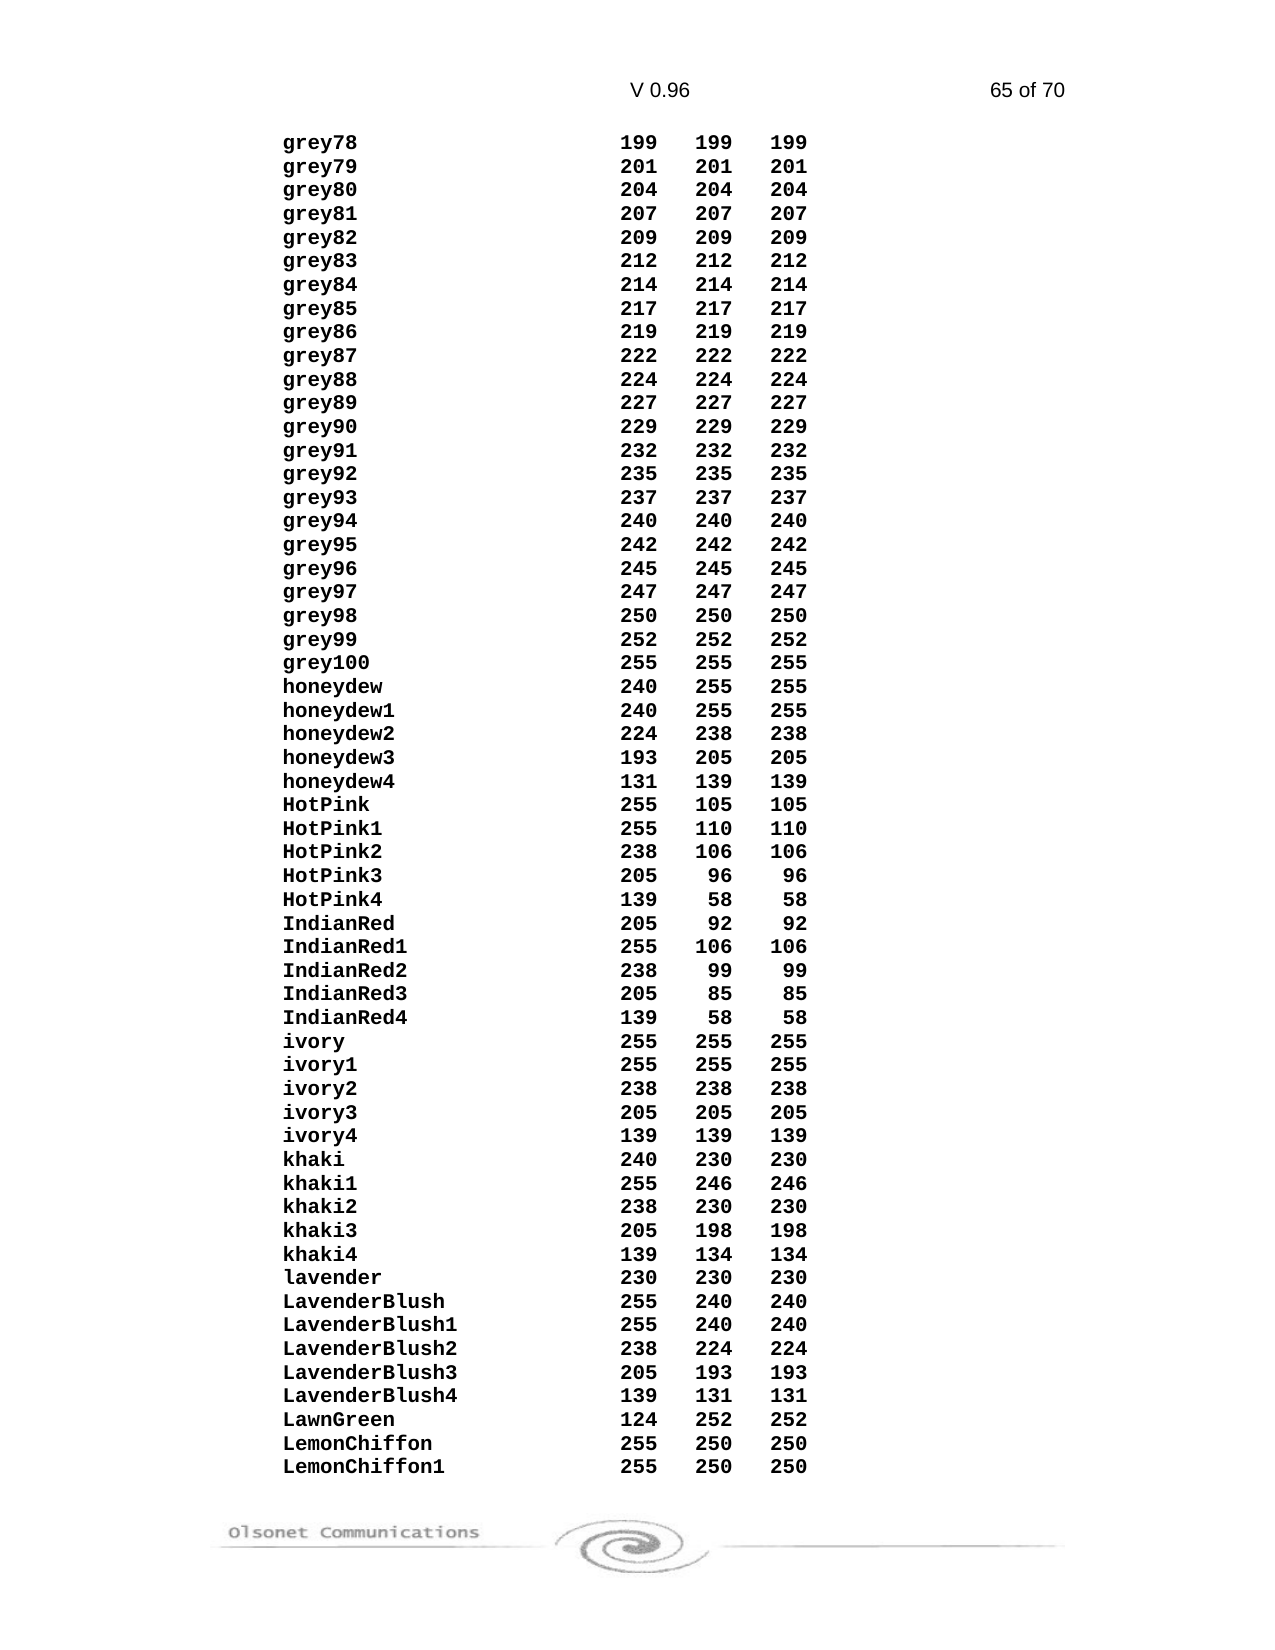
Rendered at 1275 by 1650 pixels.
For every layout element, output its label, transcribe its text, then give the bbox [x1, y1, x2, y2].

text grey83 212 212 212 [282, 250, 1065, 274]
text grey95 242 242 242 [282, 534, 1065, 558]
text LavenderBlush4 139 131 131 [282, 1385, 1065, 1409]
text ivory3 205 205 205 [282, 1102, 1065, 1125]
text ivory 255 255 255 [282, 1031, 1065, 1054]
text grey92 235 235 235 [282, 463, 1065, 487]
text grey86 219 219 219 [282, 321, 1065, 345]
text HotPink2 238 106 106 [282, 842, 1065, 865]
text HotPink1 255 110 110 [282, 818, 1065, 842]
text grey82 209 209 209 [282, 227, 1065, 250]
text HotPink 255 105 105 [282, 794, 1065, 818]
text ivory4 139 139 139 [282, 1125, 1065, 1149]
text grey78 199 199 199 [282, 132, 1065, 156]
text grey91 232 232 232 [282, 439, 1065, 463]
text grey88 224 224 224 [282, 369, 1065, 392]
text IndianRed1 255 106 106 [282, 936, 1065, 960]
text LemonChiffon1 255 250 250 [282, 1456, 1065, 1480]
text honeydew4 131 139 139 [282, 771, 1065, 794]
text grey79 201 201 201 [282, 156, 1065, 179]
text LavenderBlush1 255 240 240 [282, 1314, 1065, 1338]
text grey84 214 214 214 [282, 274, 1065, 298]
text khaki 240 230 230 [282, 1149, 1065, 1173]
text grey99 252 252 252 [282, 629, 1065, 652]
text khaki1 255 246 246 [282, 1173, 1065, 1196]
text grey96 245 245 245 [282, 558, 1065, 581]
text grey98 250 250 250 [282, 605, 1065, 629]
text HotPink3 205 96 96 [282, 865, 1065, 889]
text LavenderBlush2 238 224 224 [282, 1338, 1065, 1362]
text LavenderBlush 255 240 240 [282, 1291, 1065, 1314]
text grey100 255 255 255 [282, 652, 1065, 676]
text khaki4 139 134 134 [282, 1243, 1065, 1267]
text IndianRed4 139 58 58 [282, 1007, 1065, 1031]
text LawnGreen 124 252 252 [282, 1409, 1065, 1433]
text LemonChiffon 255 250 250 [282, 1433, 1065, 1456]
text grey94 240 240 240 [282, 511, 1065, 534]
text IndianRed2 238 99 99 [282, 960, 1065, 983]
text honeydew2 224 238 238 [282, 723, 1065, 747]
text grey89 227 227 227 [282, 392, 1065, 416]
text ivory2 238 238 238 [282, 1078, 1065, 1102]
text LavenderBlush3 205 193 193 [282, 1362, 1065, 1385]
text ivory1 255 255 255 [282, 1054, 1065, 1078]
text honeydew3 193 205 205 [282, 747, 1065, 771]
text khaki3 205 198 198 [282, 1220, 1065, 1243]
text IndianRed 205 92 92 [282, 912, 1065, 936]
text grey93 237 237 237 [282, 487, 1065, 511]
text khaki2 238 230 230 [282, 1196, 1065, 1220]
text HotPink4 139 58 58 [282, 889, 1065, 912]
text lavender 230 230 230 [282, 1267, 1065, 1291]
text grey90 229 229 229 [282, 416, 1065, 439]
text IndianRed3 205 85 85 [282, 983, 1065, 1007]
text grey85 217 217 217 [282, 298, 1065, 321]
picture [210, 1504, 1065, 1596]
text honeydew 240 255 255 [282, 676, 1065, 700]
text grey81 207 207 207 [282, 203, 1065, 227]
text grey97 247 247 247 [282, 581, 1065, 605]
text honeydew1 240 255 255 [282, 700, 1065, 723]
text grey80 204 204 204 [282, 179, 1065, 203]
text grey87 222 222 222 [282, 345, 1065, 369]
